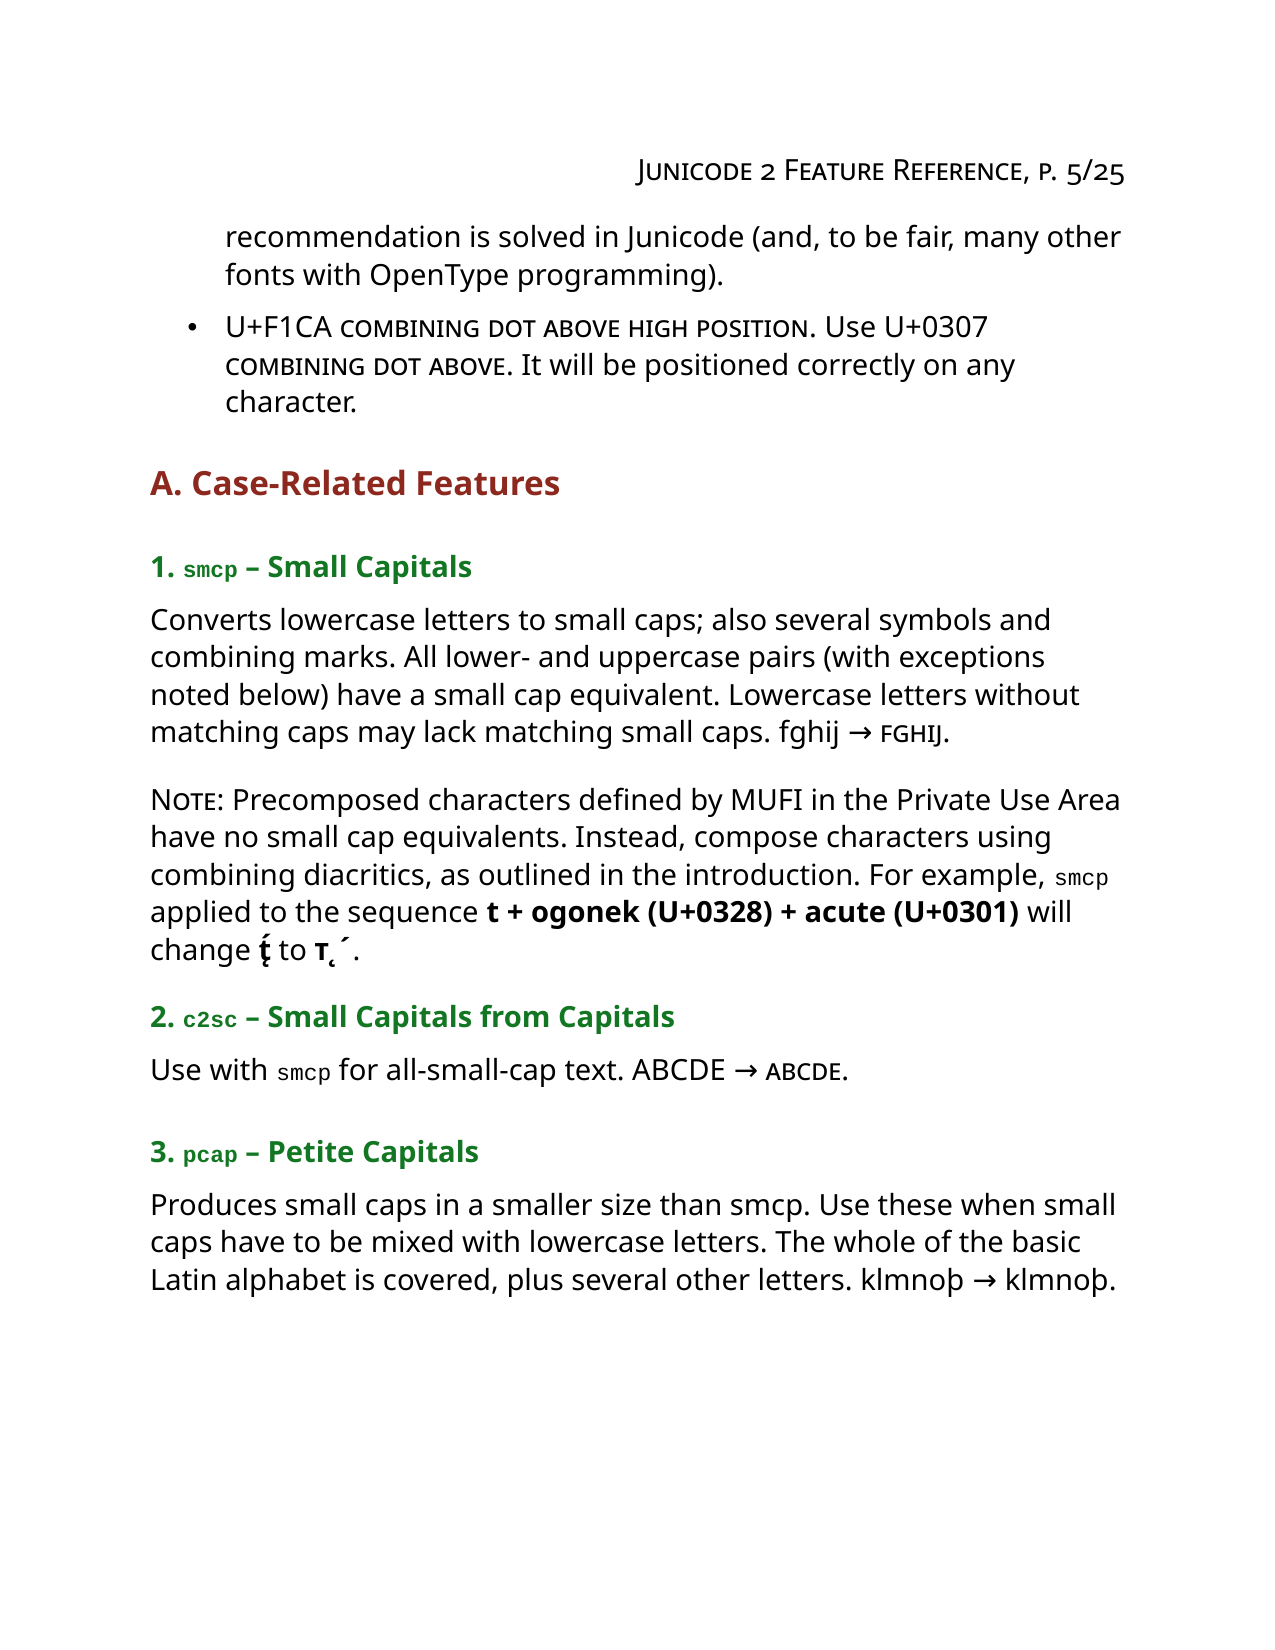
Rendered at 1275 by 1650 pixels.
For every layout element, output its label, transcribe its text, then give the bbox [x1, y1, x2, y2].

subtitle 1. smcp – Small Capitals [150, 547, 1125, 585]
text Note: Precomposed characters defined by MUFI in the Private Use Area have no small cap equivalents. Instead, compose characters using combining diacritics, as outlined in the introduction. For example, smcp applied to the sequence t + ogonek (U+0328) + acute (U+0301) will change t̨́ to t̨́. [150, 780, 1125, 967]
list U+F1CA combining dot above high position. Use U+0307 combining dot above. It will be positioned correctly on any character. [187, 307, 1125, 420]
subtitle 3. pcap – Petite Capitals [150, 1132, 1125, 1170]
subtitle A. Case-Related Features [150, 465, 1125, 502]
subtitle 2. c2sc – Small Capitals from Capitals [150, 997, 1125, 1035]
text Use with smcp for all-small-cap text. ABCDE → ABCDE. [150, 1050, 1125, 1087]
list recommendation is solved in Junicode (and, to be fair, many other fonts with OpenType programming). [187, 217, 1125, 292]
text Produces small caps in a smaller size than smcp. Use these when small caps have to be mixed with lowercase letters. The whole of the basic Latin alphabet is covered, plus several other letters. klmnoþ → klmnoþ. [150, 1185, 1125, 1297]
text Converts lowercase letters to small caps; also several symbols and combining marks. All lower- and uppercase pairs (with exceptions noted below) have a small cap equivalent. Lowercase letters without matching caps may lack matching small caps. fghij → fghij. [150, 600, 1125, 750]
